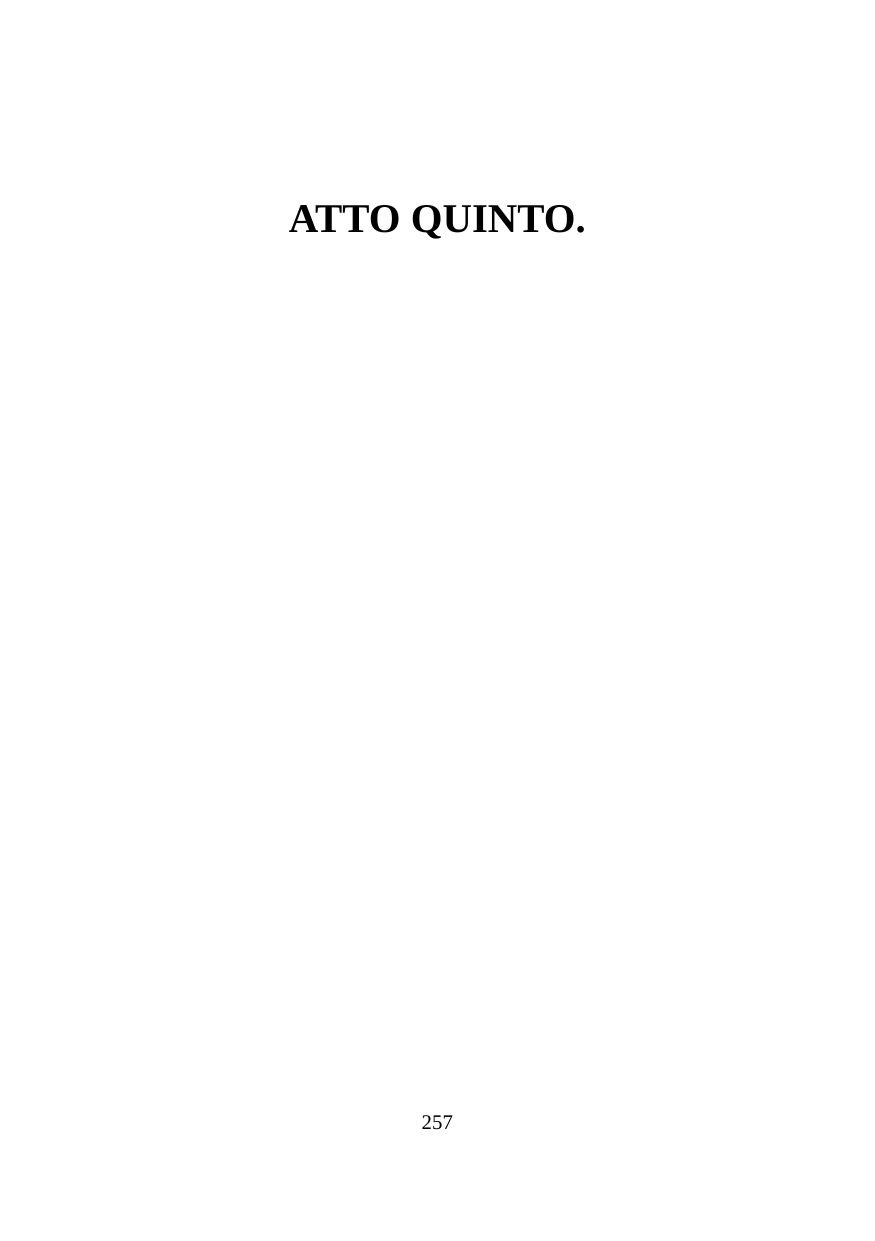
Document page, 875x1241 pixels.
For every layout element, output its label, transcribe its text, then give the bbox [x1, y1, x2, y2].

subtitle ATTO QUINTO. [106, 195, 768, 242]
